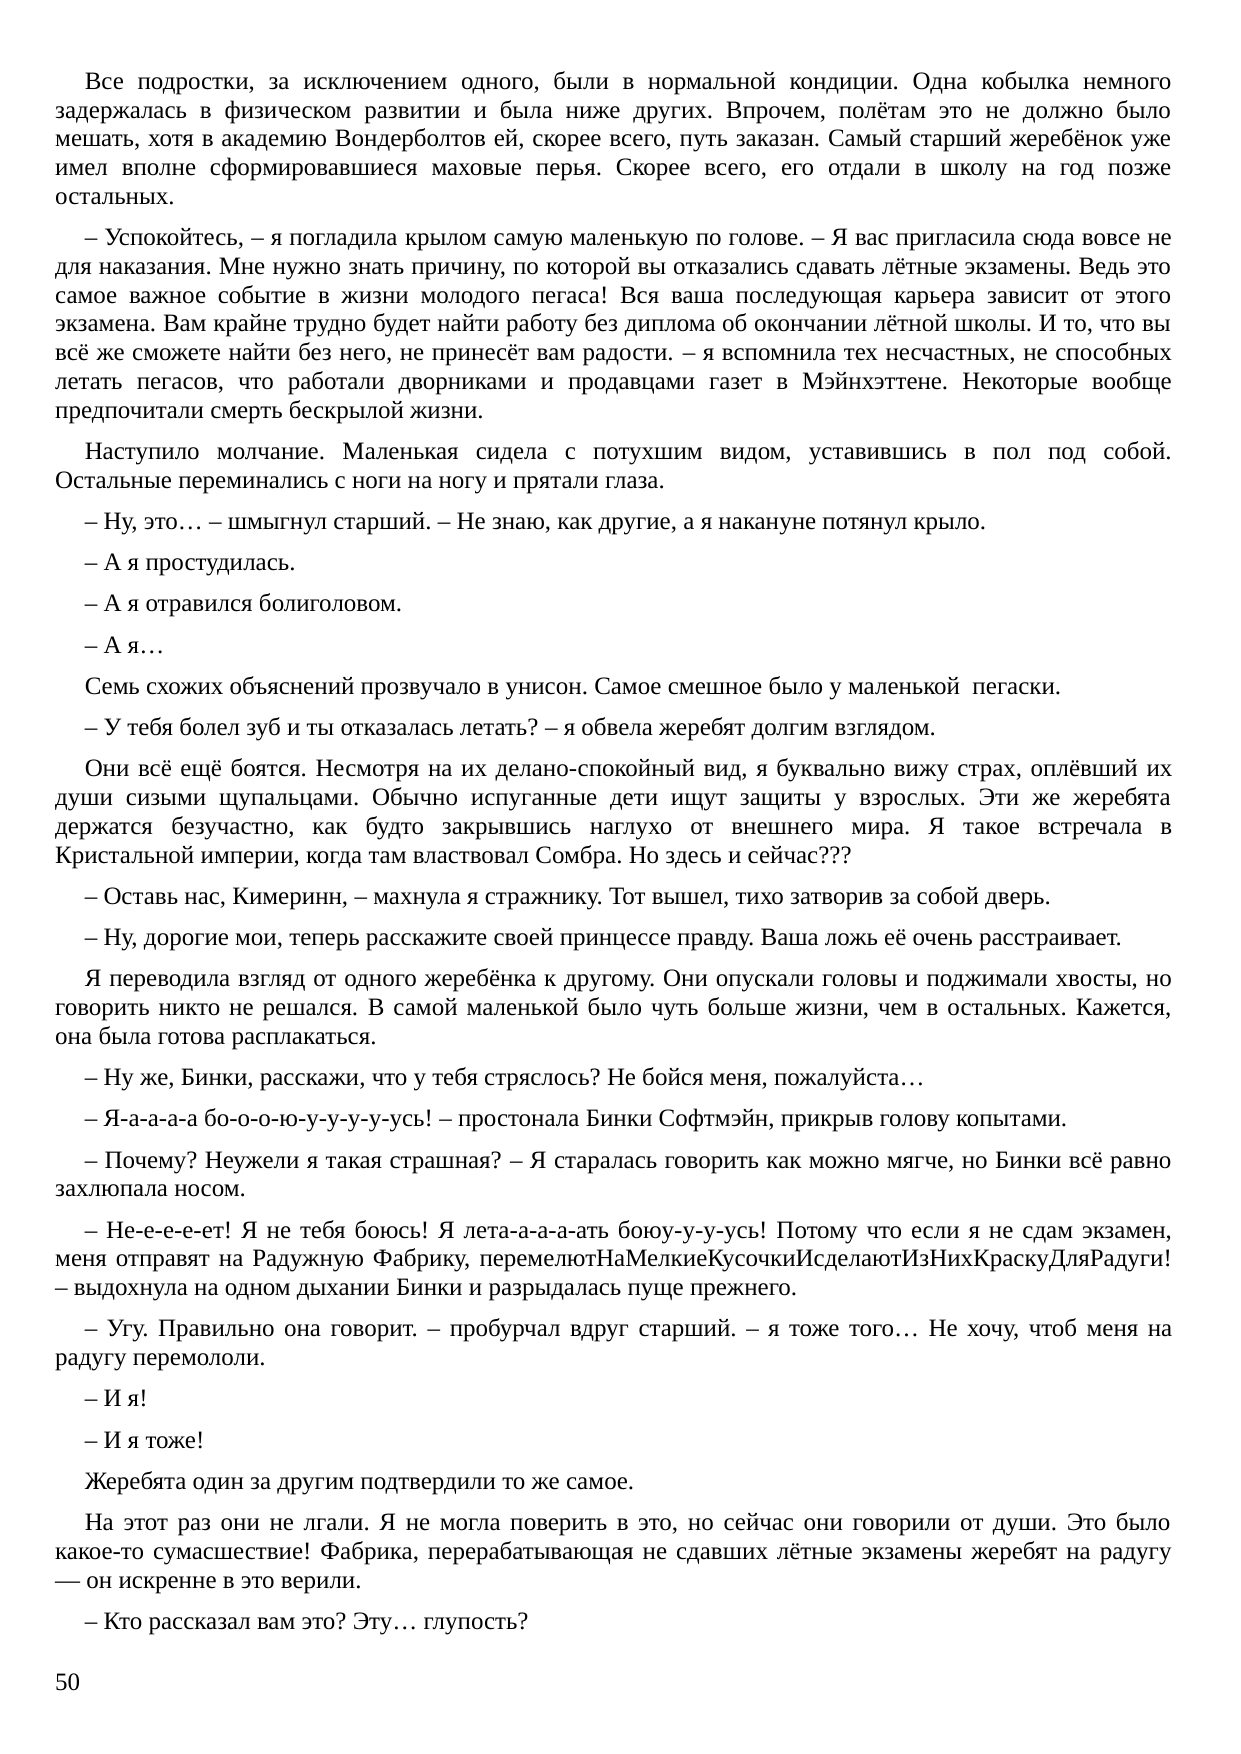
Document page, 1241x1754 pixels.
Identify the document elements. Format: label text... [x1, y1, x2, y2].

text – А я простудилась. [55, 547, 1173, 576]
text – Ну, дорогие мои, теперь расскажите своей принцессе правду. Ваша ложь её очень расстраивает. [55, 922, 1173, 951]
text Я переводила взгляд от одного жеребёнка к другому. Они опускали головы и поджимали хвосты, но говорить никто не решался. В самой маленькой было чуть больше жизни, чем в остальных. Кажется, она была готова расплакаться. [55, 963, 1173, 1050]
text Они всё ещё боятся. Несмотря на их делано-спокойный вид, я буквально вижу страх, оплёвший их души сизыми щупальцами. Обычно испуганные дети ищут защиты у взрослых. Эти же жеребята держатся безучастно, как будто закрывшись наглухо от внешнего мира. Я такое встречала в Кристальной империи, когда там властвовал Сомбра. Но здесь и сейчас??? [55, 753, 1173, 868]
text – И я тоже! [55, 1425, 1173, 1453]
text – Ну же, Бинки, расскажи, что у тебя стряслось? Не бойся меня, пожалуйста… [55, 1062, 1173, 1091]
text Наступило молчание. Маленькая сидела с потухшим видом, уставившись в пол под собой. Остальные переминались с ноги на ногу и прятали глаза. [55, 436, 1173, 493]
text – Угу. Правильно она говорит. – пробурчал вдруг старший. – я тоже того… Не хочу, чтоб меня на радугу перемололи. [55, 1313, 1173, 1371]
text Все подростки, за исключением одного, были в нормальной кондиции. Одна кобылка немного задержалась в физическом развитии и была ниже других. Впрочем, полётам это не должно было мешать, хотя в академию Вондерболтов ей, скорее всего, путь заказан. Самый старший жеребёнок уже имел вполне сформировавшиеся маховые перья. Скорее всего, его отдали в школу на год позже остальных. [55, 66, 1173, 210]
text – Ну, это… – шмыгнул старший. – Не знаю, как другие, а я накануне потянул крыло. [55, 506, 1173, 535]
text – Оставь нас, Кимеринн, – махнула я стражнику. Тот вышел, тихо затворив за собой дверь. [55, 881, 1173, 910]
text На этот раз они не лгали. Я не могла поверить в это, но сейчас они говорили от души. Это было какое-то сумасшествие! Фабрика, перерабатывающая не сдавших лётные экзамены жеребят на радугу — он искренне в это верили. [55, 1507, 1173, 1593]
text – Я-а-а-а-а бо-о-о-ю-у-у-у-у-усь! – простонала Бинки Софтмэйн, прикрыв голову копытами. [55, 1103, 1173, 1132]
text – Почему? Неужели я такая страшная? – Я старалась говорить как можно мягче, но Бинки всё равно захлюпала носом. [55, 1145, 1173, 1202]
text – Кто рассказал вам это? Эту… глупость? [55, 1606, 1173, 1635]
text – У тебя болел зуб и ты отказалась летать? – я обвела жеребят долгим взглядом. [55, 712, 1173, 741]
text – А я отравился болиголовом. [55, 588, 1173, 617]
text – А я… [55, 630, 1173, 658]
text Жеребята один за другим подтвердили то же самое. [55, 1466, 1173, 1495]
text Семь схожих объяснений прозвучало в унисон. Самое смешное было у маленькой пегаски. [55, 671, 1173, 700]
text – Успокойтесь, – я погладила крылом самую маленькую по голове. – Я вас пригласила сюда вовсе не для наказания. Мне нужно знать причину, по которой вы отказались сдавать лётные экзамены. Ведь это самое важное событие в жизни молодого пегаса! Вся ваша последующая карьера зависит от этого экзамена. Вам крайне трудно будет найти работу без диплома об окончании лётной школы. И то, что вы всё же сможете найти без него, не принесёт вам радости. – я вспомнила тех несчастных, не способных летать пегасов, что работали дворниками и продавцами газет в Мэйнхэттене. Некоторые вообще предпочитали смерть бескрылой жизни. [55, 222, 1173, 423]
text – И я! [55, 1383, 1173, 1412]
text – Не-е-е-е-ет! Я не тебя боюсь! Я лета-а-а-а-ать боюу-у-у-усь! Потому что если я не сдам экзамен, меня отправят на Радужную Фабрику, перемелютНаМелкиеКусочкиИсделаютИзНихКраскуДляРадуги! – выдохнула на одном дыхании Бинки и разрыдалась пуще прежнего. [55, 1215, 1173, 1301]
